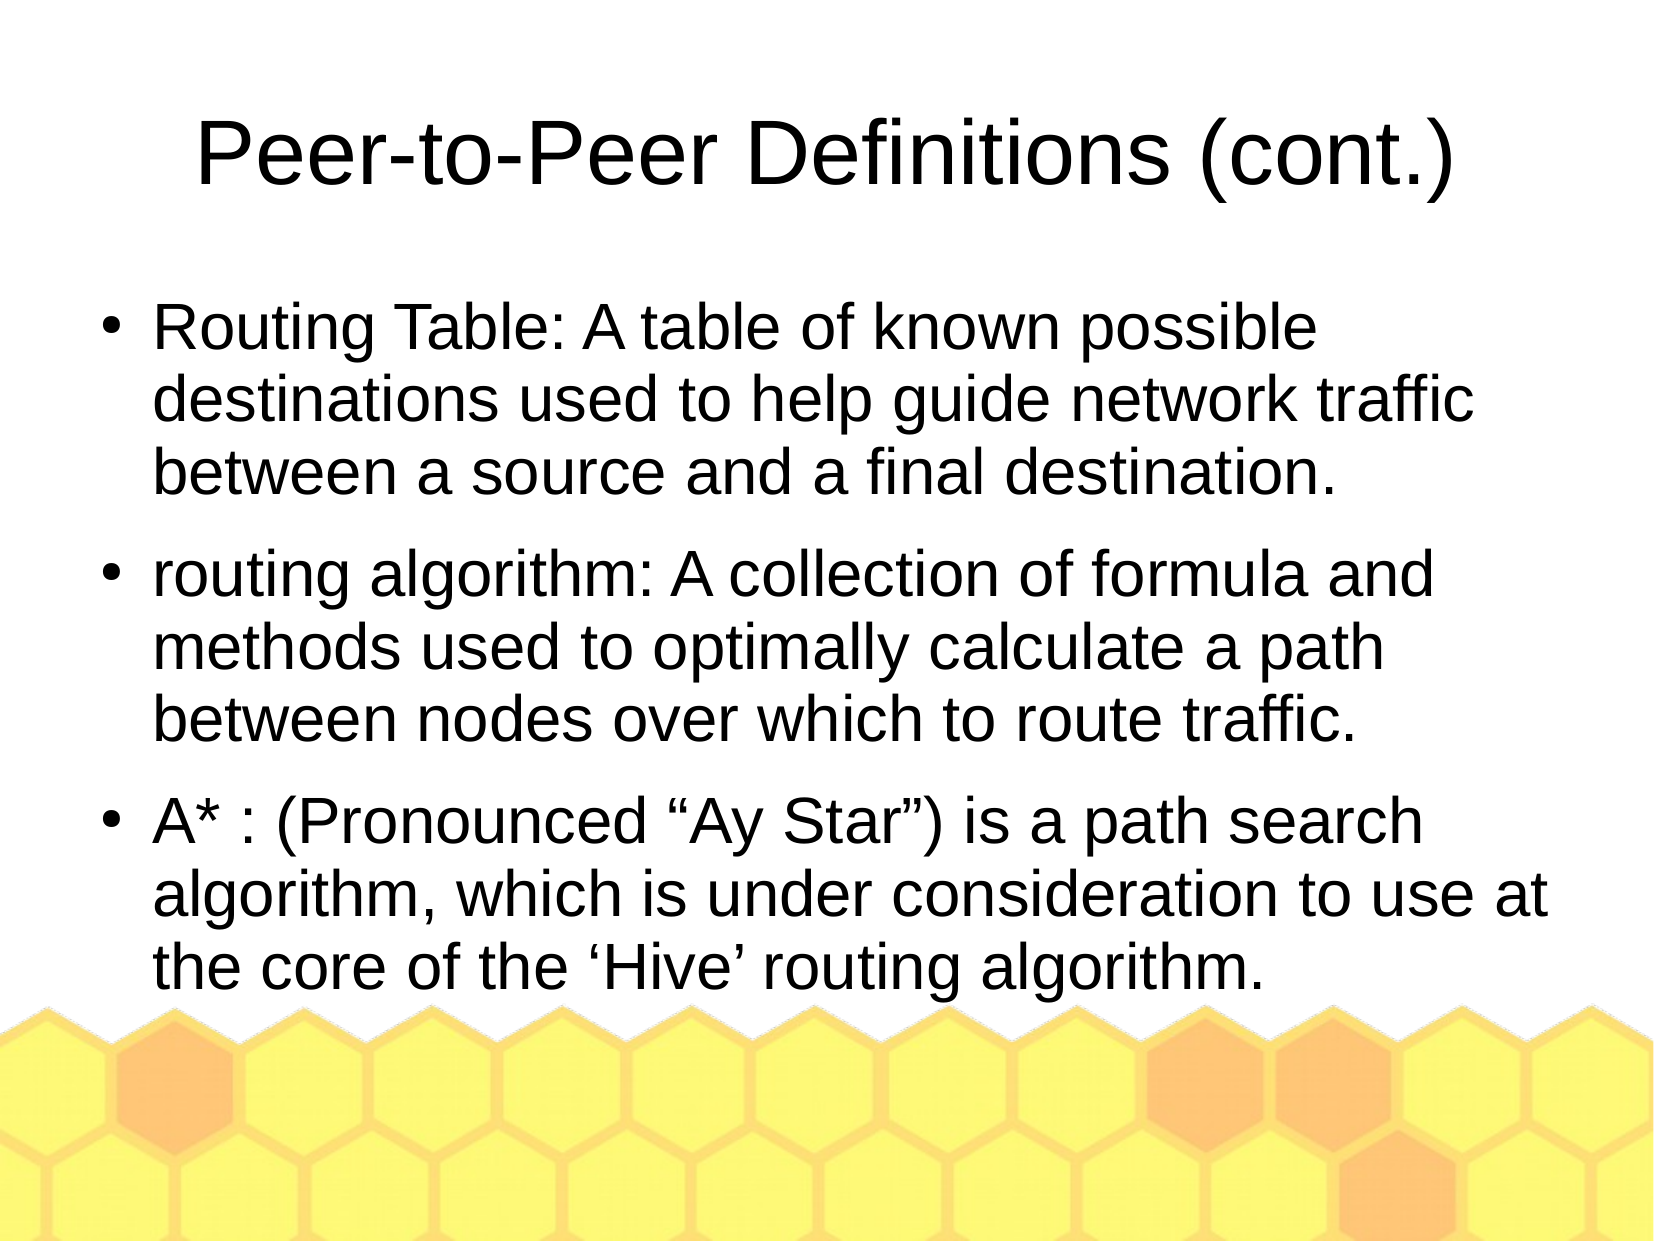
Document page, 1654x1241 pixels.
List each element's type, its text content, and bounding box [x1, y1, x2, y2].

picture [0, 1001, 1654, 1241]
title Peer-to-Peer Definitions (cont.) [82, 49, 1571, 257]
list Routing Table: A table of known possible destinations used to help guide network traffic between a source and a final destination. routing algorithm: A collection of formula and methods used to optimally calculate a path between nodes over which to route traffic. A* : (Pronounced “Ay Star”) is a path search algorithm, which is under consideration to use at the core of the ‘Hive’ routing algorithm. [82, 290, 1571, 1010]
